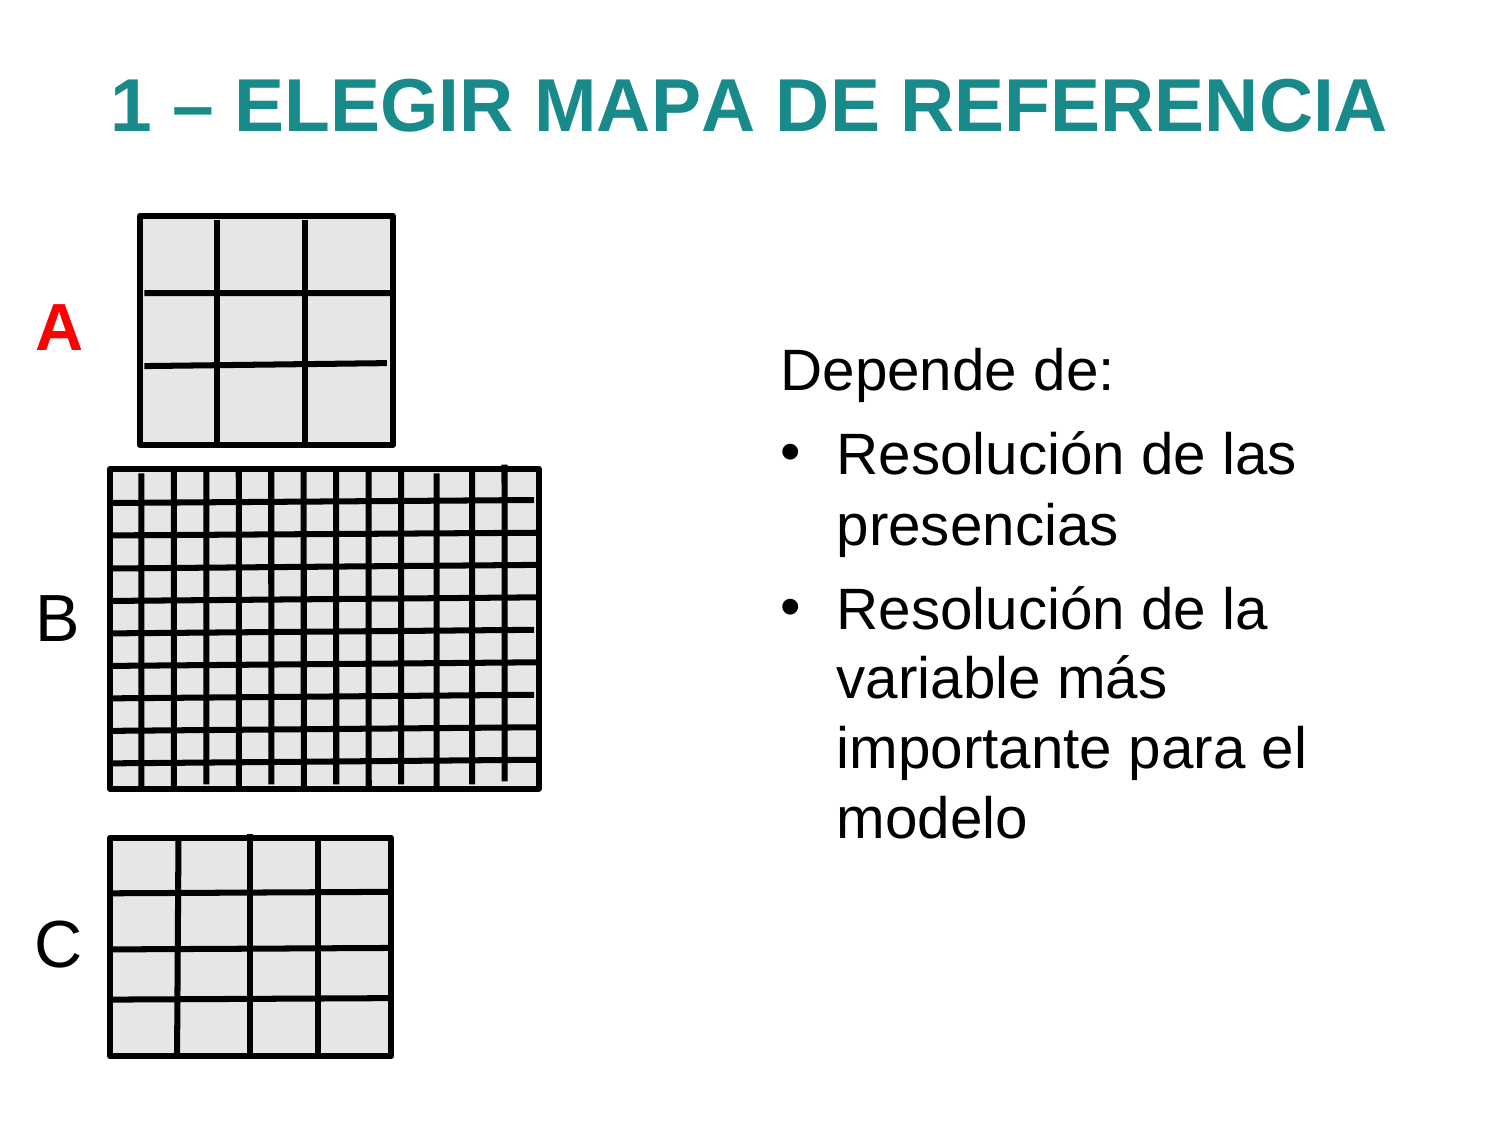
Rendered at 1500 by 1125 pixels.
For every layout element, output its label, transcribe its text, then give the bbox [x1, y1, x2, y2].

text_box [210, 636, 235, 662]
text_box [476, 536, 501, 562]
text_box [372, 602, 398, 628]
text_box [253, 1002, 315, 1057]
text_box [275, 603, 300, 628]
text_box [440, 504, 469, 530]
text_box [242, 538, 268, 564]
text_box [210, 701, 235, 727]
text_box [440, 601, 469, 627]
text_box [340, 468, 398, 498]
text_box [275, 733, 300, 758]
text_box [110, 604, 138, 630]
text_box [372, 667, 398, 693]
text_box [340, 570, 365, 595]
text_box A [20, 276, 102, 372]
text_box [508, 568, 539, 756]
text_box [307, 538, 333, 563]
text_box [405, 634, 433, 660]
text_box [372, 699, 398, 725]
text_box [110, 669, 138, 695]
text_box [110, 637, 138, 662]
text_box [145, 734, 170, 760]
text_box [139, 215, 393, 445]
text_box [405, 468, 469, 497]
text_box [340, 602, 365, 628]
text_box [476, 731, 501, 757]
text_box [177, 506, 203, 531]
text_box [476, 666, 501, 692]
text_box [242, 636, 268, 661]
text_box [110, 734, 138, 789]
text_box C [19, 893, 100, 988]
text_box [110, 953, 174, 996]
text_box [340, 700, 365, 725]
text_box [372, 537, 398, 563]
text_box [253, 952, 315, 995]
text_box [440, 731, 469, 757]
text_box [321, 837, 392, 945]
text_box [145, 572, 170, 597]
text_box [307, 635, 333, 661]
text_box [307, 505, 333, 531]
text_box [275, 668, 300, 693]
text_box [145, 636, 170, 662]
text_box [340, 537, 365, 563]
text_box [340, 505, 365, 530]
text_box [405, 537, 433, 562]
text_box [321, 951, 392, 1057]
text_box [275, 700, 300, 726]
text_box [253, 837, 315, 889]
text_box [177, 538, 203, 564]
text_box [177, 604, 203, 629]
text_box [145, 669, 170, 695]
text_box [440, 699, 469, 725]
text_box [177, 636, 203, 662]
text_box [405, 569, 433, 595]
text_box [405, 602, 433, 627]
text_box [242, 603, 268, 629]
title 1 – ELEGIR MAPA DE REFERENCIA [17, 16, 1483, 194]
text_box [145, 701, 170, 727]
text_box [476, 601, 501, 627]
text_box [307, 668, 333, 693]
text_box [110, 468, 203, 499]
text_box [110, 702, 138, 727]
text_box [476, 634, 501, 659]
text_box [307, 603, 333, 628]
text_box [210, 668, 235, 694]
text_box [440, 763, 539, 789]
text_box [340, 732, 365, 758]
text_box B [20, 567, 102, 662]
text_box [242, 668, 268, 694]
text_box [440, 569, 469, 595]
text_box [440, 634, 469, 660]
text_box [275, 570, 300, 596]
text_box [145, 764, 433, 789]
text_box [210, 468, 268, 499]
list Depende de: Resolución de las presencias Resolución de la variable más importante para el modelo [765, 324, 1388, 978]
text_box [372, 732, 398, 758]
text_box [307, 700, 333, 726]
text_box [440, 666, 469, 692]
text_box [177, 734, 203, 759]
text_box [405, 667, 433, 692]
text_box [340, 667, 365, 693]
text_box [110, 506, 138, 597]
text_box [307, 570, 333, 596]
text_box [242, 701, 268, 726]
text_box [275, 468, 333, 498]
text_box [210, 733, 235, 759]
text_box [440, 537, 469, 562]
text_box [177, 669, 203, 694]
text_box [405, 504, 433, 530]
text_box [405, 732, 433, 757]
text_box [508, 468, 539, 529]
text_box [145, 604, 170, 630]
text_box [372, 634, 398, 660]
text_box [210, 603, 235, 629]
text_box [405, 699, 433, 725]
text_box [372, 570, 398, 595]
text_box [110, 837, 247, 890]
text_box [110, 1003, 174, 1057]
text_box [181, 1002, 247, 1057]
text_box [145, 539, 170, 565]
text_box [340, 635, 365, 660]
text_box [275, 505, 300, 531]
text_box [110, 896, 175, 946]
text_box [242, 505, 268, 531]
text_box [508, 536, 539, 562]
text_box [242, 571, 268, 596]
text_box [177, 701, 203, 727]
text_box [210, 571, 235, 597]
text_box [476, 699, 501, 724]
text_box [210, 506, 235, 531]
text_box [242, 733, 268, 759]
text_box [476, 504, 501, 530]
text_box [307, 733, 333, 758]
text_box [253, 896, 315, 945]
text_box [372, 504, 398, 530]
text_box [275, 635, 300, 661]
text_box [210, 538, 235, 564]
text_box [181, 952, 247, 996]
text_box [145, 506, 170, 532]
text_box [275, 538, 300, 564]
text_box [476, 468, 501, 497]
text_box [177, 571, 203, 597]
text_box [476, 569, 501, 594]
text_box [181, 896, 247, 946]
